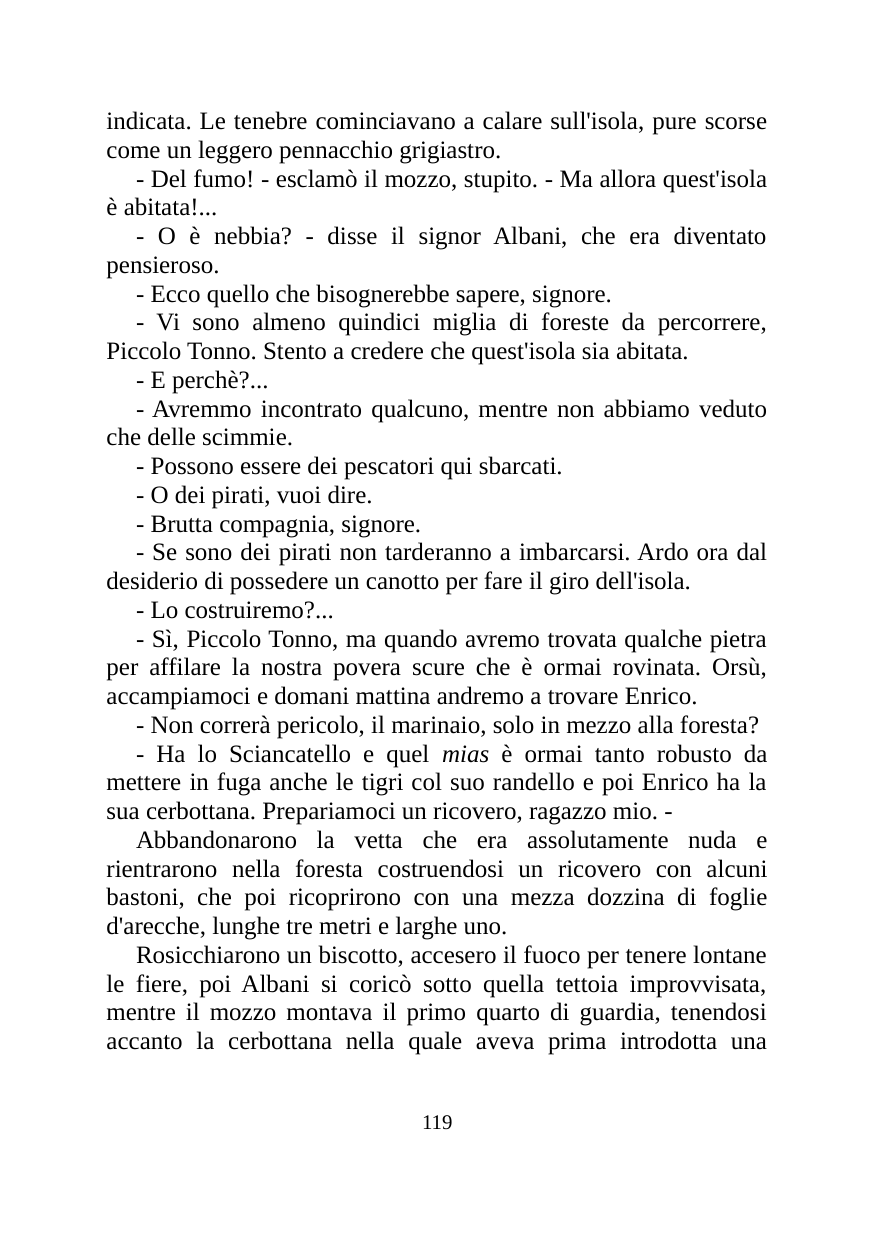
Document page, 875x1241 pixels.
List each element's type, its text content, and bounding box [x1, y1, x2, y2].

text - Vi sono almeno quindici miglia di foreste da percorrere, Piccolo Tonno. Stento a credere che quest'isola sia abitata. [106, 307, 768, 365]
text Abbandonarono la vetta che era assolutamente nuda e rientrarono nella foresta costruendosi un ricovero con alcuni bastoni, che poi ricoprirono con una mezza dozzina di foglie d'arecche, lunghe tre metri e larghe uno. [106, 825, 768, 940]
text - Ha lo Sciancatello e quel mias è ormai tanto robusto da mettere in fuga anche le tigri col suo randello e poi Enrico ha la sua cerbottana. Prepariamoci un ricovero, ragazzo mio. - [106, 739, 768, 825]
text - O dei pirati, vuoi dire. [106, 480, 768, 509]
text - Non correrà pericolo, il marinaio, solo in mezzo alla foresta? [106, 710, 768, 739]
text Rosicchiarono un biscotto, accesero il fuoco per tenere lontane le fiere, poi Albani si coricò sotto quella tettoia improvvisata, mentre il mozzo montava il primo quarto di guardia, tenendosi accanto la cerbottana nella quale aveva prima introdotta una [106, 940, 768, 1055]
text - Ecco quello che bisognerebbe sapere, signore. [106, 279, 768, 307]
text - Brutta compagnia, signore. [106, 509, 768, 537]
text - E perchè?... [106, 365, 768, 394]
text - O è nebbia? - disse il signor Albani, che era diventato pensieroso. [106, 221, 768, 279]
text - Avremmo incontrato qualcuno, mentre non abbiamo veduto che delle scimmie. [106, 394, 768, 451]
text - Lo costruiremo?... [106, 595, 768, 624]
text - Possono essere dei pescatori qui sbarcati. [106, 451, 768, 480]
text - Se sono dei pirati non tarderanno a imbarcarsi. Ardo ora dal desiderio di possedere un canotto per fare il giro dell'isola. [106, 537, 768, 595]
text - Del fumo! - esclamò il mozzo, stupito. - Ma allora quest'isola è abitata!... [106, 164, 768, 221]
text - Sì, Piccolo Tonno, ma quando avremo trovata qualche pietra per affilare la nostra povera scure che è ormai rovinata. Orsù, accampiamoci e domani mattina andremo a trovare Enrico. [106, 624, 768, 710]
text indicata. Le tenebre cominciavano a calare sull'isola, pure scorse come un leggero pennacchio grigiastro. [106, 106, 768, 164]
